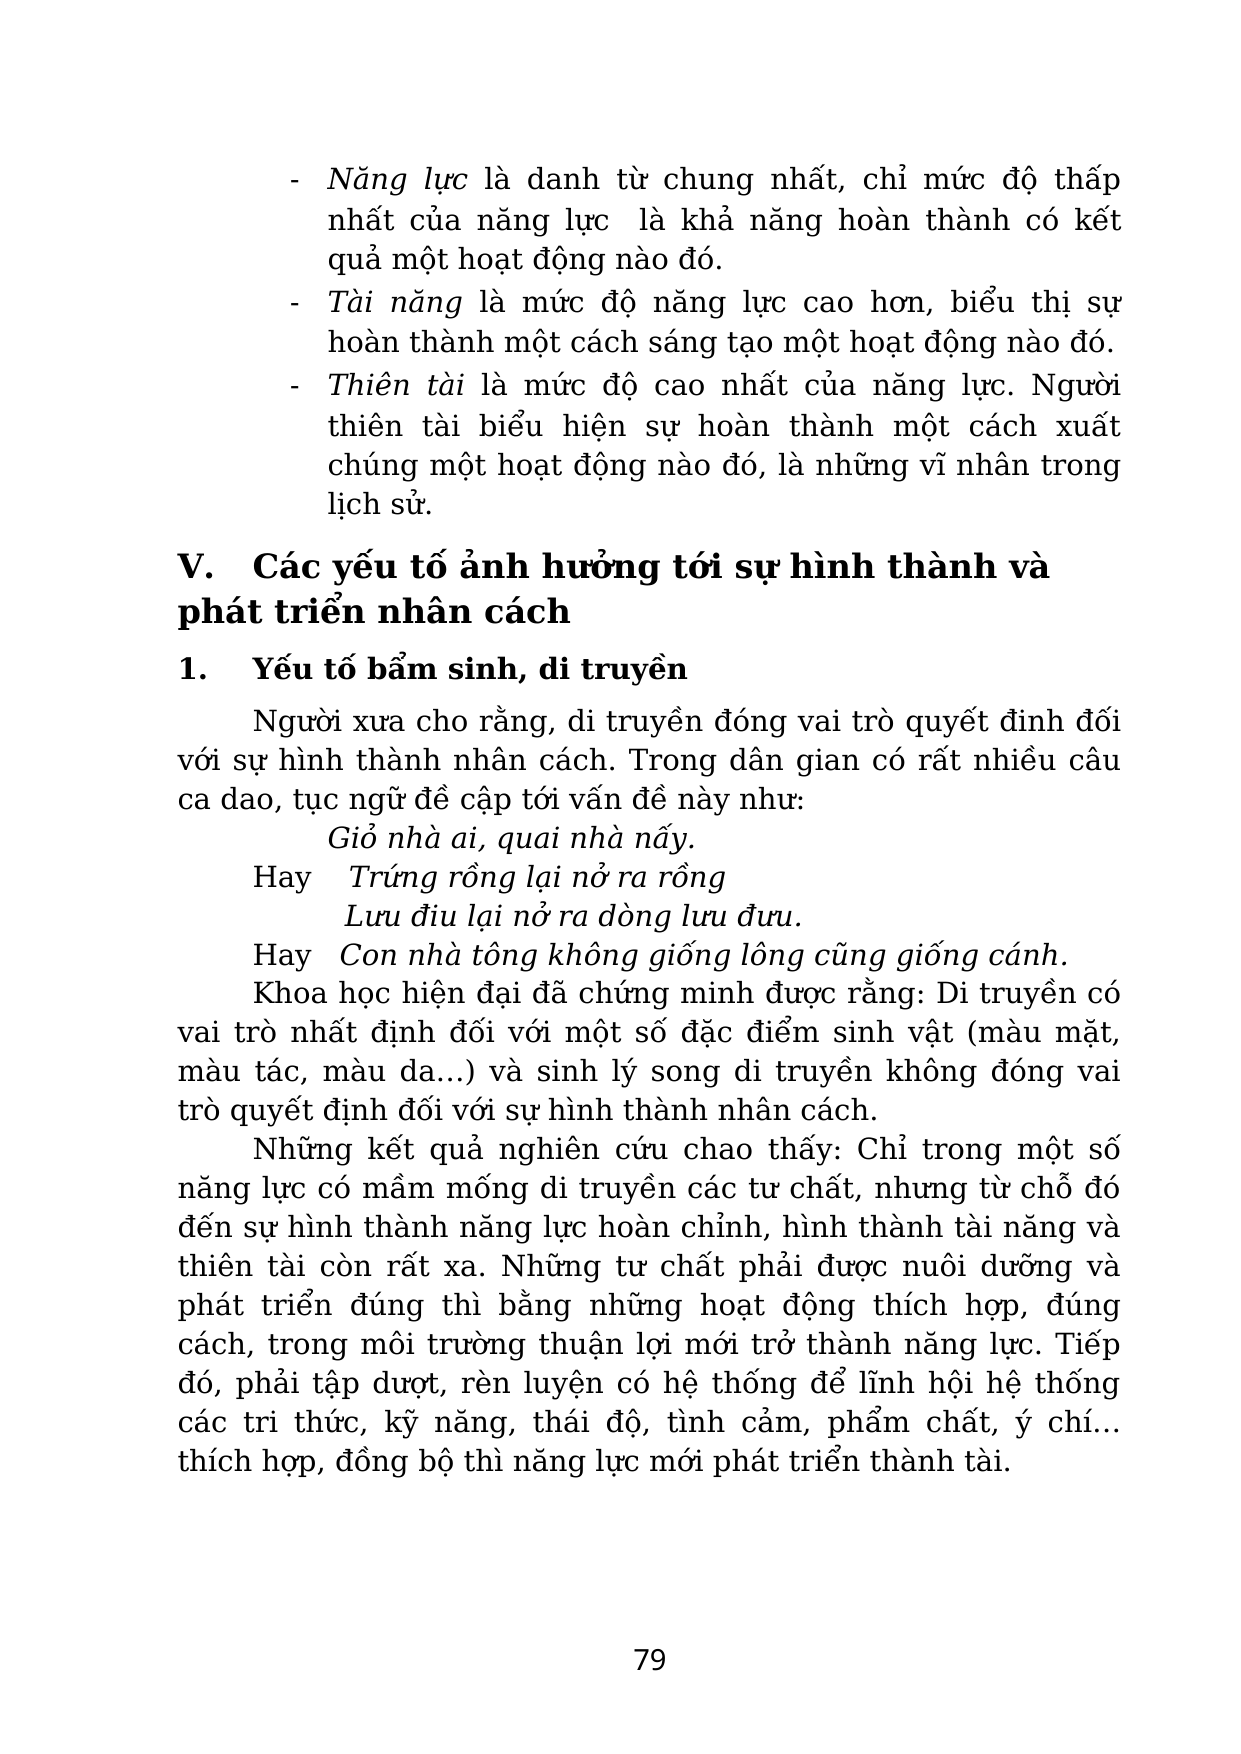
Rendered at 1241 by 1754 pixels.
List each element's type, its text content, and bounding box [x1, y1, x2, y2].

list Thiên tài là mức độ cao nhất của năng lực. Người thiên tài biểu hiện sự hoàn thành một cách xuất chúng một hoạt động nào đó, là những vĩ nhân trong lịch sử. [290, 365, 1122, 521]
text Những kết quả nghiên cứu chao thấy: Chỉ trong một số năng lực có mầm mống di truyền các tư chất, nhưng từ chỗ đó đến sự hình thành năng lực hoàn chỉnh, hình thành tài năng và thiên tài còn rất xa. Những tư chất phải được nuôi dưỡng và phát triển đúng thì bằng những hoạt động thích hợp, đúng cách, trong môi trường thuận lợi mới trở thành năng lực. Tiếp đó, phải tập dượt, rèn luyện có hệ thống để lĩnh hội hệ thống các tri thức, kỹ năng, thái độ, tình cảm, phẩm chất, ý chí… thích hợp, đồng bộ thì năng lực mới phát triển thành tài. [177, 1133, 1122, 1478]
list Năng lực là danh từ chung nhất, chỉ mức độ thấp nhất của năng lực là khả năng hoàn thành có kết quả một hoạt động nào đó. [290, 158, 1122, 276]
subtitle Các yếu tố ảnh hưởng tới sự hình thành và phát triển nhân cách [177, 547, 1122, 632]
text Khoa học hiện đại đã chứng minh được rằng: Di truyền có vai trò nhất định đối với một số đặc điểm sinh vật (màu mặt, màu tác, màu da…) và sinh lý song di truyền không đóng vai trò quyết định đối với sự hình thành nhân cách. [177, 977, 1122, 1128]
text Hay Con nhà tông không giống lông cũng giống cánh. [252, 938, 1122, 972]
text Người xưa cho rằng, di truyền đóng vai trò quyết đinh đối với sự hình thành nhân cách. Trong dân gian có rất nhiều câu ca dao, tục ngữ đề cập tới vấn đề này như: [177, 704, 1122, 816]
text Hay Trứng rồng lại nở ra rồng [252, 860, 1122, 894]
list Tài năng là mức độ năng lực cao hơn, biểu thị sự hoàn thành một cách sáng tạo một hoạt động nào đó. [290, 281, 1122, 360]
text Giỏ nhà ai, quai nhà nấy. [252, 821, 1122, 855]
text Lưu điu lại nở ra dòng lưu đưu. [252, 899, 1122, 933]
subtitle Yếu tố bẩm sinh, di truyền [177, 652, 1122, 687]
